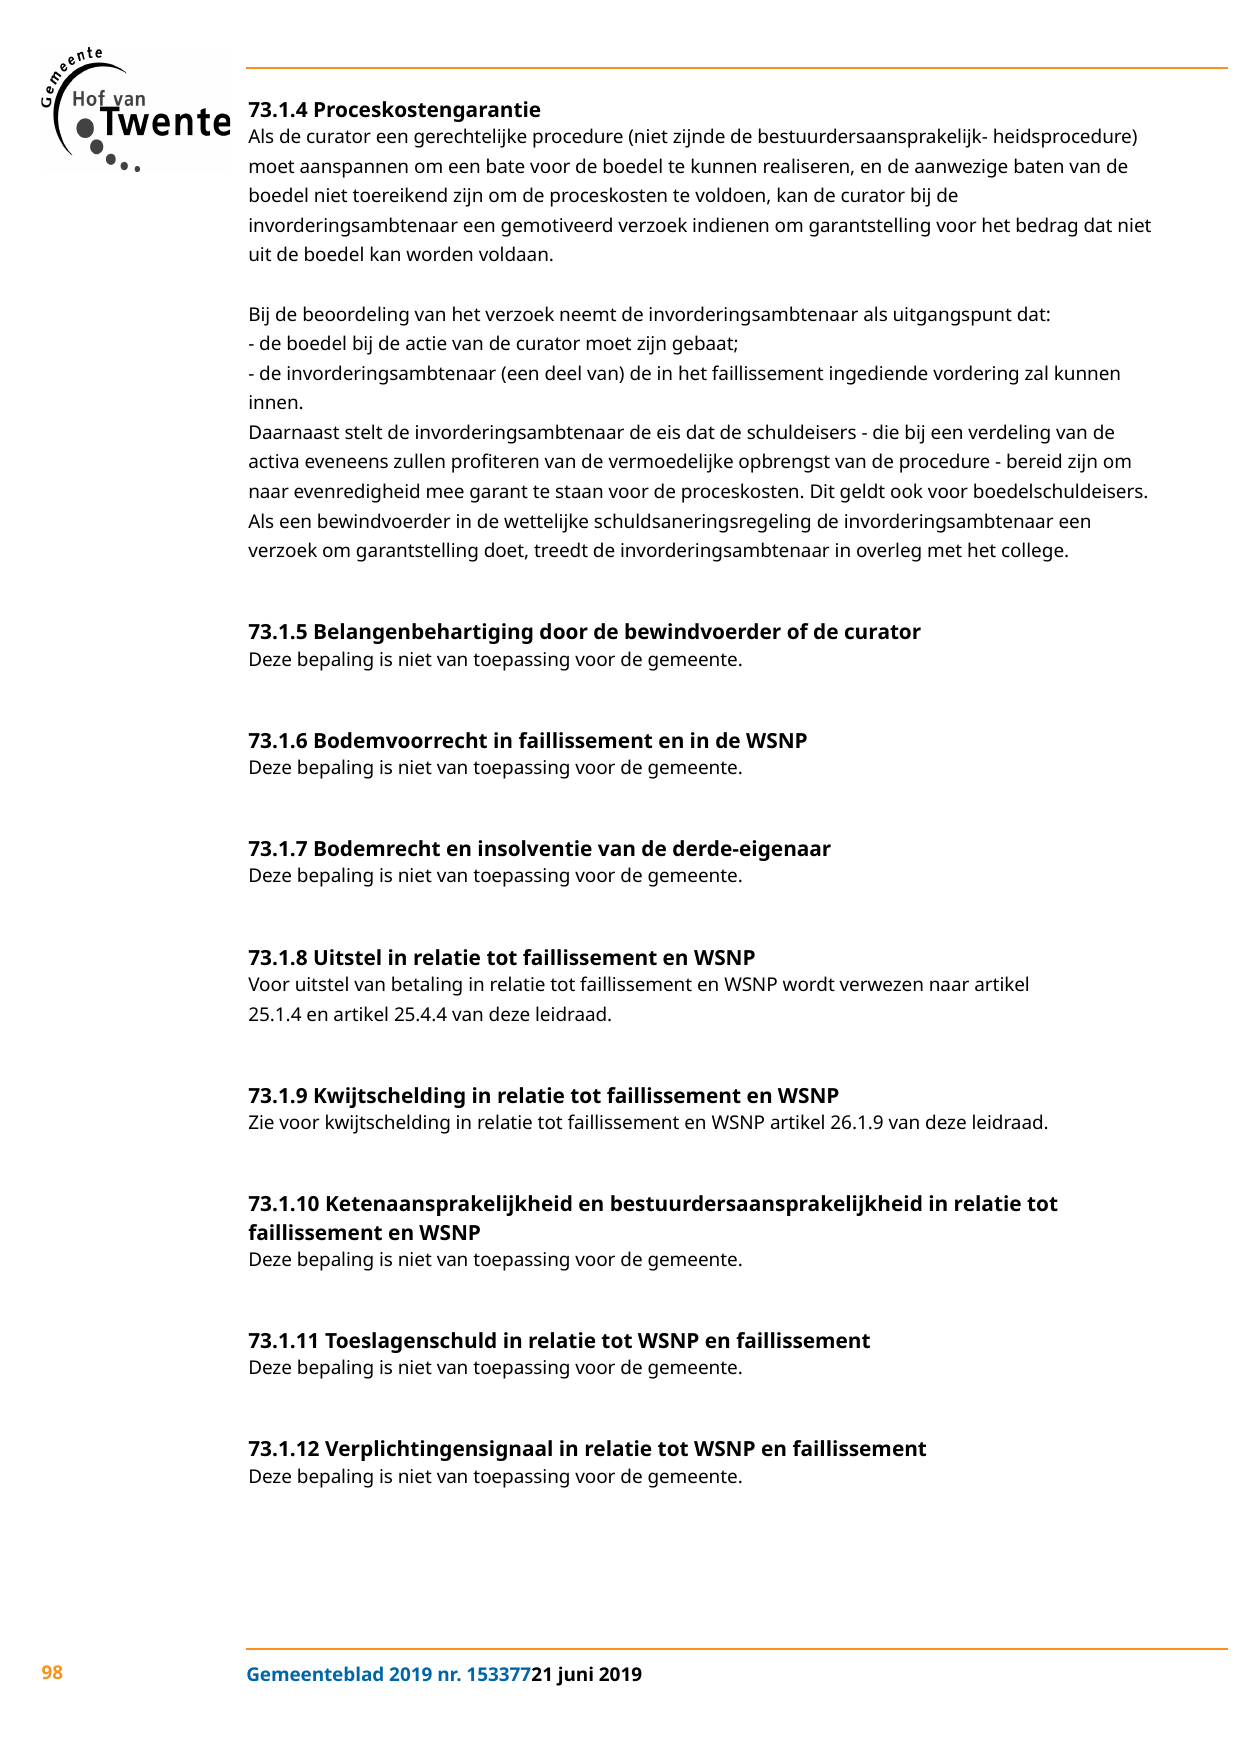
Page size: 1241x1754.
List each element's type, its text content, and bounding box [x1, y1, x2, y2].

text Deze bepaling is niet van toepassing voor de gemeente. [248, 1246, 1152, 1272]
text 73.1.6 Bodemvoorrecht in faillissement en in de WSNP [248, 726, 1152, 754]
text Deze bepaling is niet van toepassing voor de gemeente. [248, 646, 1152, 672]
text 73.1.11 Toeslagenschuld in relatie tot WSNP en faillissement [248, 1326, 1152, 1354]
text Deze bepaling is niet van toepassing voor de gemeente. [248, 754, 1152, 780]
text Bij de beoordeling van het verzoek neemt de invorderingsambtenaar als uitgangspunt dat: [248, 301, 1152, 326]
text Deze bepaling is niet van toepassing voor de gemeente. [248, 863, 1152, 888]
text 73.1.9 Kwijtschelding in relatie tot faillissement en WSNP [248, 1081, 1152, 1109]
text 73.1.12 Verplichtingensignaal in relatie tot WSNP en faillissement [248, 1434, 1152, 1463]
text 73.1.7 Bodemrecht en insolventie van de derde-eigenaar [248, 834, 1152, 863]
text 25.1.4 en artikel 25.4.4 van deze leidraad. [248, 1001, 1152, 1026]
text 73.1.10 Ketenaansprakelijkheid en bestuurdersaansprakelijkheid in relatie tot faillissement en WSNP [248, 1189, 1152, 1246]
text 73.1.8 Uitstel in relatie tot faillissement en WSNP [248, 943, 1152, 971]
picture [41, 47, 231, 172]
text 73.1.5 Belangenbehartiging door de bewindvoerder of de curator [248, 617, 1152, 646]
text Voor uitstel van betaling in relatie tot faillissement en WSNP wordt verwezen naar artikel [248, 971, 1152, 997]
text Deze bepaling is niet van toepassing voor de gemeente. [248, 1463, 1152, 1489]
text - de boedel bij de actie van de curator moet zijn gebaat; [248, 330, 1152, 356]
text Daarnaast stelt de invorderingsambtenaar de eis dat de schuldeisers - die bij een verdeling van de activa eveneens zullen profiteren van de vermoedelijke opbrengst van de procedure - bereid zijn om naar evenredigheid mee garant te staan voor de proceskosten. Dit geldt ook voor boedelschuldeisers. Als een bewindvoerder in de wettelijke schuldsaneringsregeling de invorderingsambtenaar een verzoek om garantstelling doet, treedt de invorderingsambtenaar in overleg met het college. [248, 419, 1152, 563]
text Deze bepaling is niet van toepassing voor de gemeente. [248, 1354, 1152, 1380]
text - de invorderingsambtenaar (een deel van) de in het faillissement ingediende vordering zal kunnen innen. [248, 360, 1152, 415]
text Zie voor kwijtschelding in relatie tot faillissement en WSNP artikel 26.1.9 van deze leidraad. [248, 1109, 1152, 1135]
text Als de curator een gerechtelijke procedure (niet zijnde de bestuurdersaansprakelijk- heidsprocedure) moet aanspannen om een bate voor de boedel te kunnen realiseren, en de aanwezige baten van de boedel niet toereikend zijn om de proceskosten te voldoen, kan de curator bij de invorderingsambtenaar een gemotiveerd verzoek indienen om garantstelling voor het bedrag dat niet uit de boedel kan worden voldaan. [248, 123, 1152, 267]
text 73.1.4 Proceskostengarantie [248, 95, 1152, 123]
